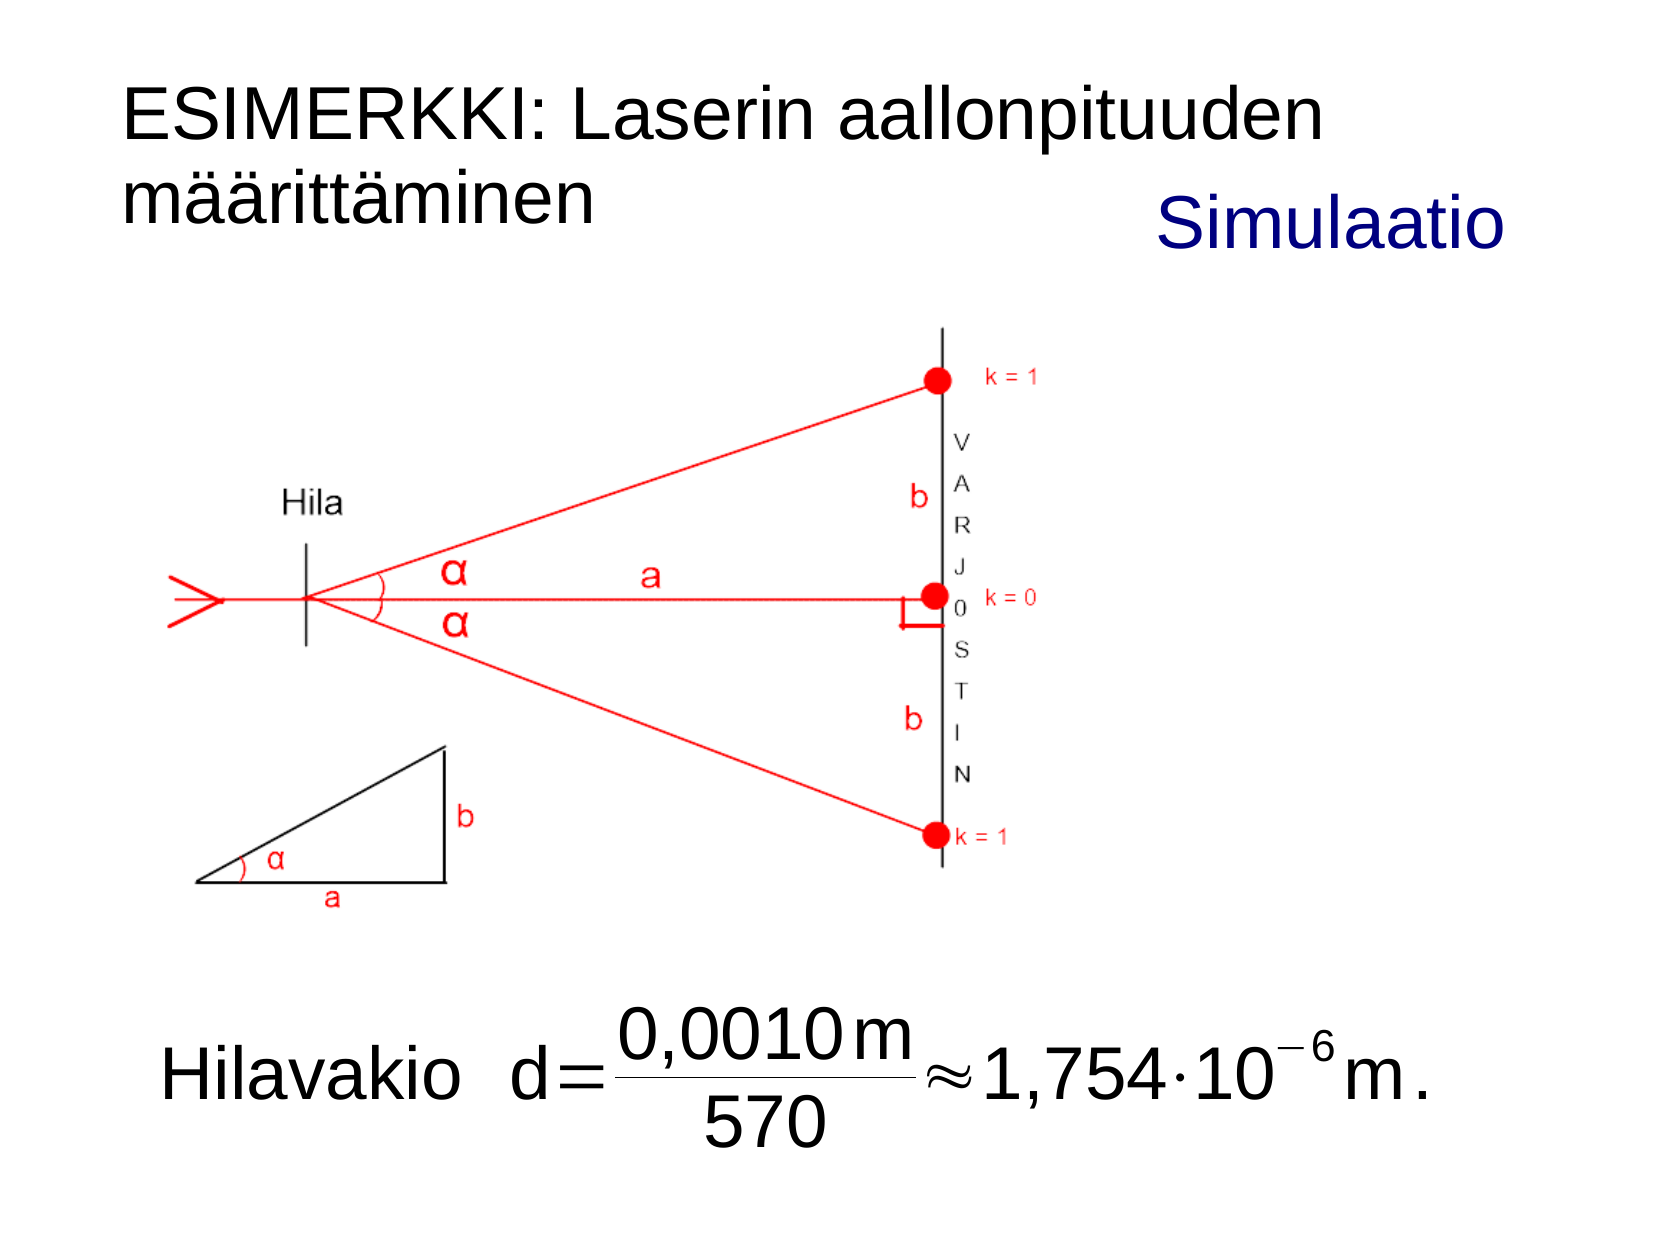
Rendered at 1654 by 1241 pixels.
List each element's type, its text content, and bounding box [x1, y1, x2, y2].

text_box Simulaatio [1141, 172, 1583, 272]
picture [139, 298, 1052, 934]
chart [153, 992, 1440, 1163]
text_box ESIMERKKI: Laserin aallonpituuden määrittäminen [106, 63, 1548, 260]
